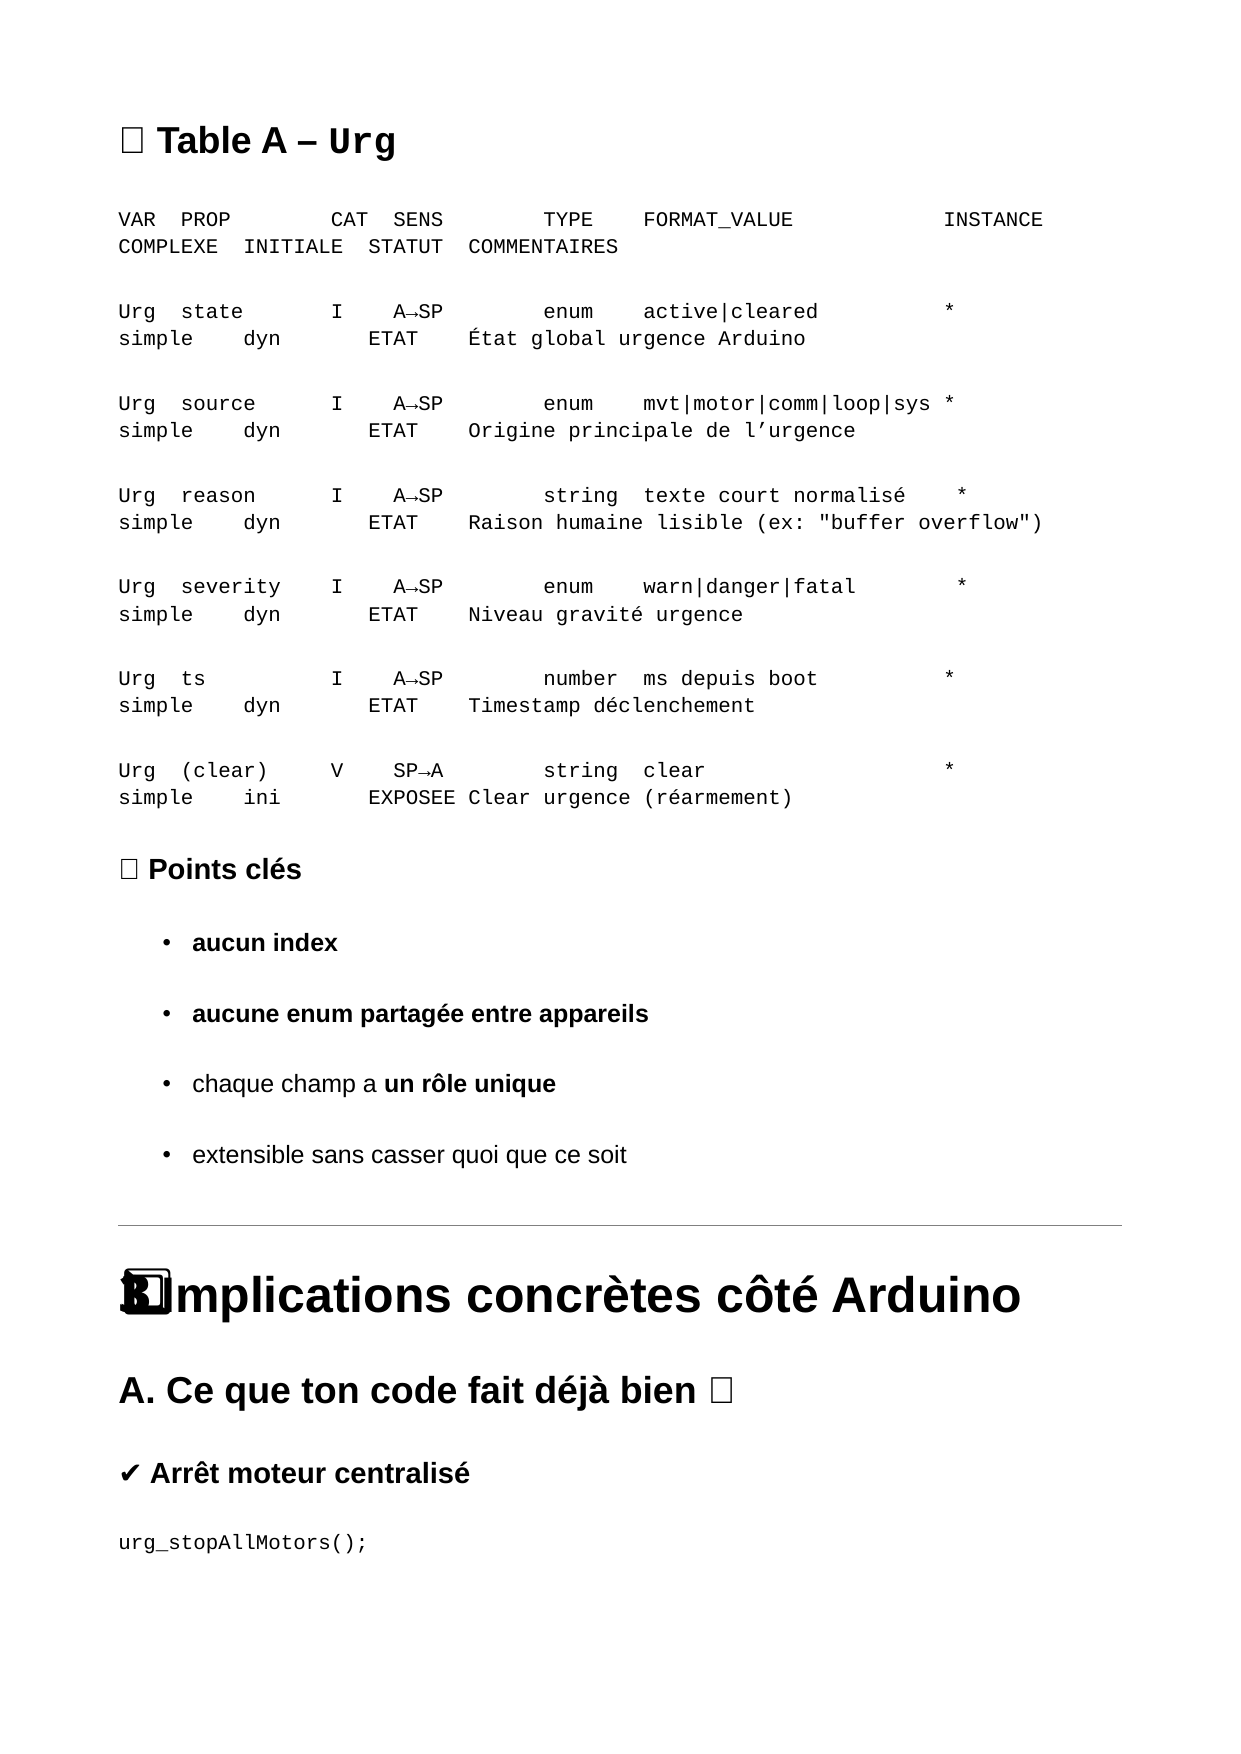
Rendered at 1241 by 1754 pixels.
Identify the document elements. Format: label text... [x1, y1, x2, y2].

subtitle ✔️ Arrêt moteur centralisé [118, 1456, 1122, 1489]
text Urg (clear) V SP→A string clear * simple ini EXPOSEE Clear urgence (réarmement) [118, 760, 1122, 811]
text Urg severity I A→SP enum warn|danger|fatal * simple dyn ETAT Niveau gravité urgence [118, 576, 1122, 627]
list aucun index [162, 928, 1122, 957]
text urg_stopAllMotors(); [118, 1532, 1122, 1555]
subtitle 3️⃣ Implications concrètes côté Arduino [118, 1265, 1122, 1322]
text VAR PROP CAT SENS TYPE FORMAT_VALUE INSTANCE COMPLEXE INITIALE STATUT COMMENTAIRES [118, 209, 1122, 260]
text Urg state I A→SP enum active|cleared * simple dyn ETAT État global urgence Arduino [118, 301, 1122, 352]
text Urg reason I A→SP string texte court normalisé * simple dyn ETAT Raison humaine lisible (ex: "buffer overflow") [118, 484, 1122, 535]
list aucune enum partagée entre appareils [162, 999, 1122, 1028]
list chaque champ a un rôle unique [162, 1069, 1122, 1098]
subtitle 🧾 Table A – Urg [118, 118, 1122, 164]
subtitle 🔑 Points clés [118, 852, 1122, 886]
text Urg source I A→SP enum mvt|motor|comm|loop|sys * simple dyn ETAT Origine principale de l’urgence [118, 393, 1122, 443]
subtitle A. Ce que ton code fait déjà bien ✅ [118, 1368, 1122, 1412]
text Urg ts I A→SP number ms depuis boot * simple dyn ETAT Timestamp déclenchement [118, 668, 1122, 719]
list extensible sans casser quoi que ce soit [162, 1140, 1122, 1169]
